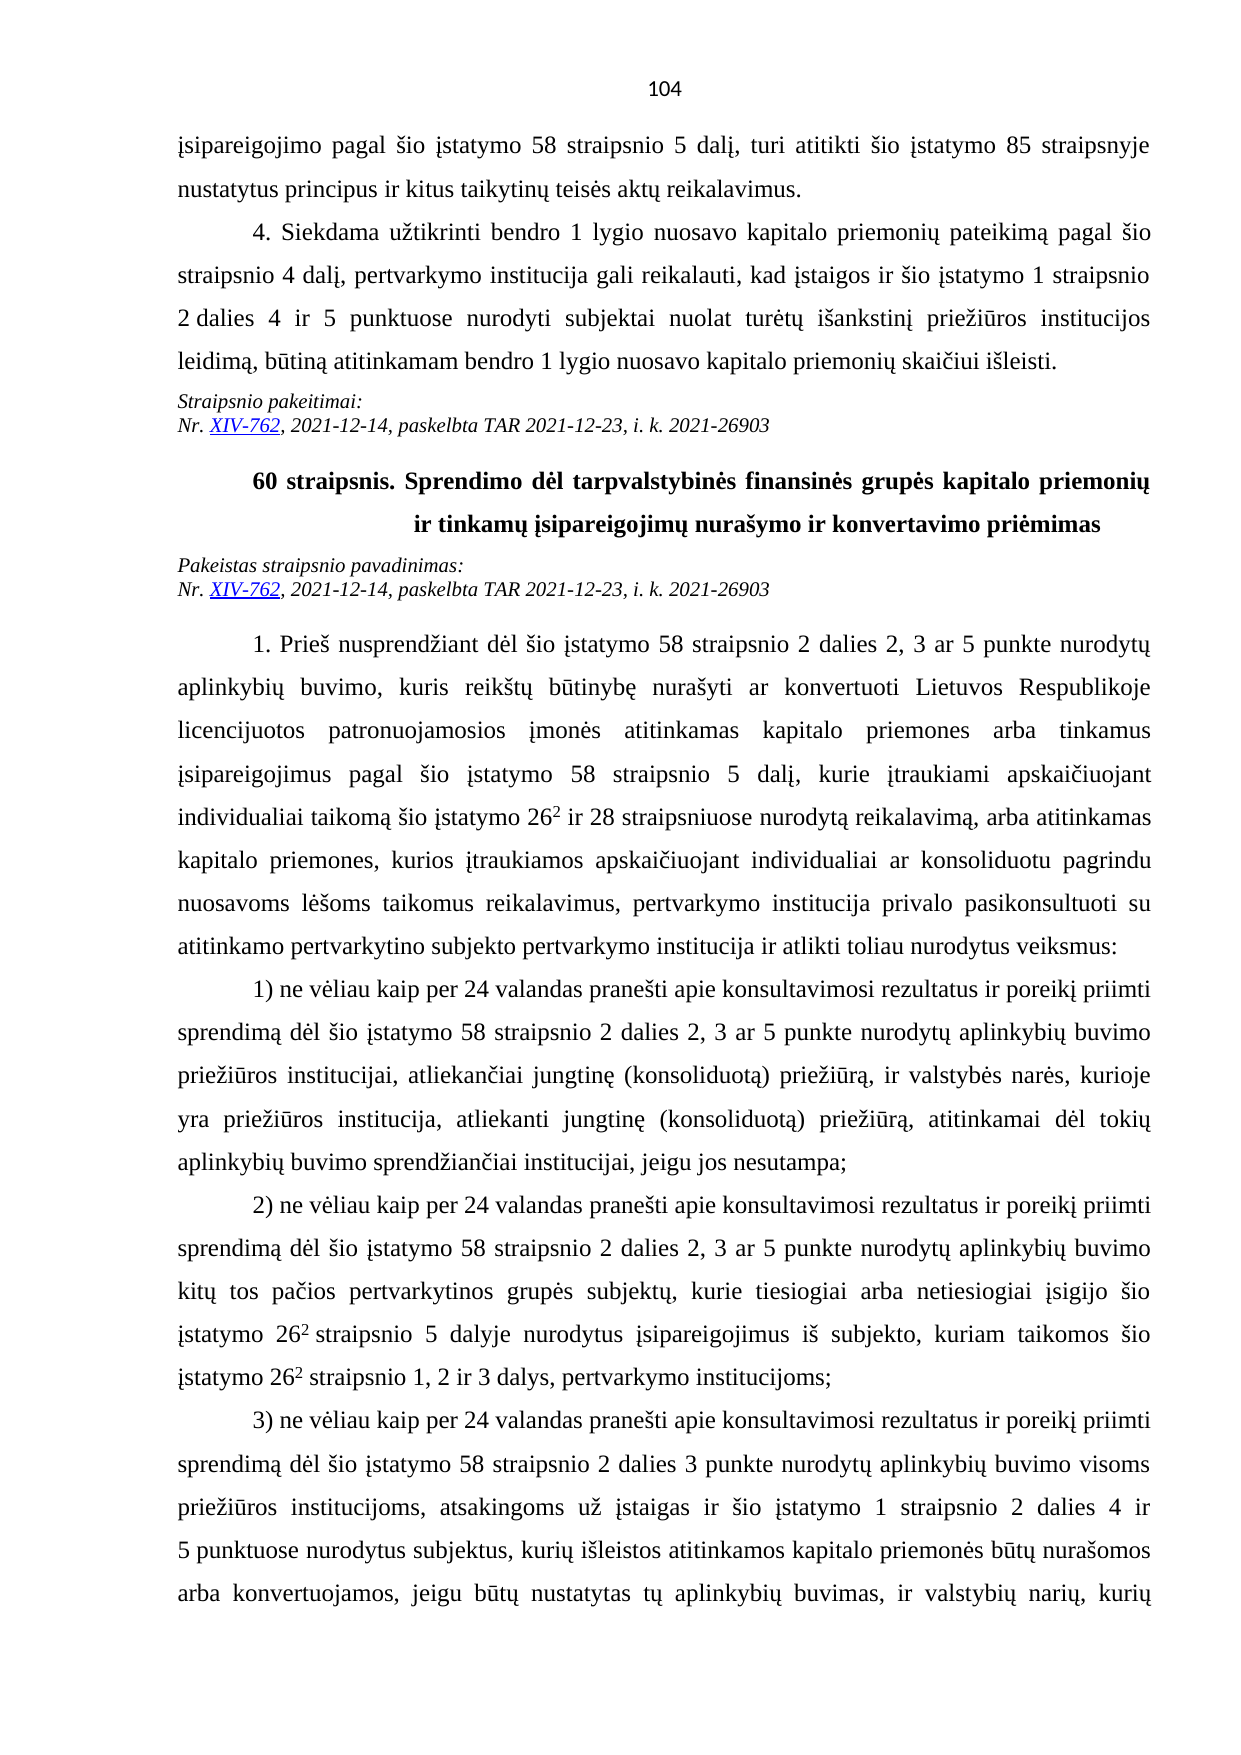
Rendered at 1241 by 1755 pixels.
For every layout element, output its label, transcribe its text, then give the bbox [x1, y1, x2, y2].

text 4. Siekdama užtikrinti bendro 1 lygio nuosavo kapitalo priemonių pateikimą pagal šio straipsnio 4 dalį, pertvarkymo institucija gali reikalauti, kad įstaigos ir šio įstatymo 1 straipsnio 2 dalies 4 ir 5 punktuose nurodyti subjektai nuolat turėtų išankstinį priežiūros institucijos leidimą, būtiną atitinkamam bendro 1 lygio nuosavo kapitalo priemonių skaičiui išleisti. [177, 217, 1152, 375]
text įsipareigojimo pagal šio įstatymo 58 straipsnio 5 dalį, turi atitikti šio įstatymo 85 straipsnyje nustatytus principus ir kitus taikytinų teisės aktų reikalavimus. [177, 131, 1152, 202]
text Nr. XIV-762, 2021-12-14, paskelbta TAR 2021-12-23, i. k. 2021-26903 [177, 413, 1152, 437]
text 60 straipsnis. Sprendimo dėl tarpvalstybinės finansinės grupės kapitalo priemonių ir tinkamų įsipareigojimų nurašymo ir konvertavimo priėmimas [252, 466, 1152, 538]
text Straipsnio pakeitimai: [177, 389, 1152, 413]
text 2) ne vėliau kaip per 24 valandas pranešti apie konsultavimosi rezultatus ir poreikį priimti sprendimą dėl šio įstatymo 58 straipsnio 2 dalies 2, 3 ar 5 punkte nurodytų aplinkybių buvimo kitų tos pačios pertvarkytinos grupės subjektų, kurie tiesiogiai arba netiesiogiai įsigijo šio įstatymo 262 straipsnio 5 dalyje nurodytus įsipareigojimus iš subjekto, kuriam taikomos šio įstatymo 262 straipsnio 1, 2 ir 3 dalys, pertvarkymo institucijoms; [177, 1190, 1152, 1391]
text 1. Prieš nusprendžiant dėl šio įstatymo 58 straipsnio 2 dalies 2, 3 ar 5 punkte nurodytų aplinkybių buvimo, kuris reikštų būtinybę nurašyti ar konvertuoti Lietuvos Respublikoje licencijuotos patronuojamosios įmonės atitinkamas kapitalo priemones arba tinkamus įsipareigojimus pagal šio įstatymo 58 straipsnio 5 dalį, kurie įtraukiami apskaičiuojant individualiai taikomą šio įstatymo 262 ir 28 straipsniuose nurodytą reikalavimą, arba atitinkamas kapitalo priemones, kurios įtraukiamos apskaičiuojant individualiai ar konsoliduotu pagrindu nuosavoms lėšoms taikomus reikalavimus, pertvarkymo institucija privalo pasikonsultuoti su atitinkamo pertvarkytino subjekto pertvarkymo institucija ir atlikti toliau nurodytus veiksmus: [177, 629, 1152, 960]
text Pakeistas straipsnio pavadinimas: [177, 552, 1152, 577]
text Nr. XIV-762, 2021-12-14, paskelbta TAR 2021-12-23, i. k. 2021-26903 [177, 577, 1152, 601]
text 3) ne vėliau kaip per 24 valandas pranešti apie konsultavimosi rezultatus ir poreikį priimti sprendimą dėl šio įstatymo 58 straipsnio 2 dalies 3 punkte nurodytų aplinkybių buvimo visoms priežiūros institucijoms, atsakingoms už įstaigas ir šio įstatymo 1 straipsnio 2 dalies 4 ir 5 punktuose nurodytus subjektus, kurių išleistos atitinkamos kapitalo priemonės būtų nurašomos arba konvertuojamos, jeigu būtų nustatytas tų aplinkybių buvimas, ir valstybių narių, kurių [177, 1406, 1152, 1607]
text 1) ne vėliau kaip per 24 valandas pranešti apie konsultavimosi rezultatus ir poreikį priimti sprendimą dėl šio įstatymo 58 straipsnio 2 dalies 2, 3 ar 5 punkte nurodytų aplinkybių buvimo priežiūros institucijai, atliekančiai jungtinę (konsoliduotą) priežiūrą, ir valstybės narės, kurioje yra priežiūros institucija, atliekanti jungtinę (konsoliduotą) priežiūrą, atitinkamai dėl tokių aplinkybių buvimo sprendžiančiai institucijai, jeigu jos nesutampa; [177, 974, 1152, 1176]
